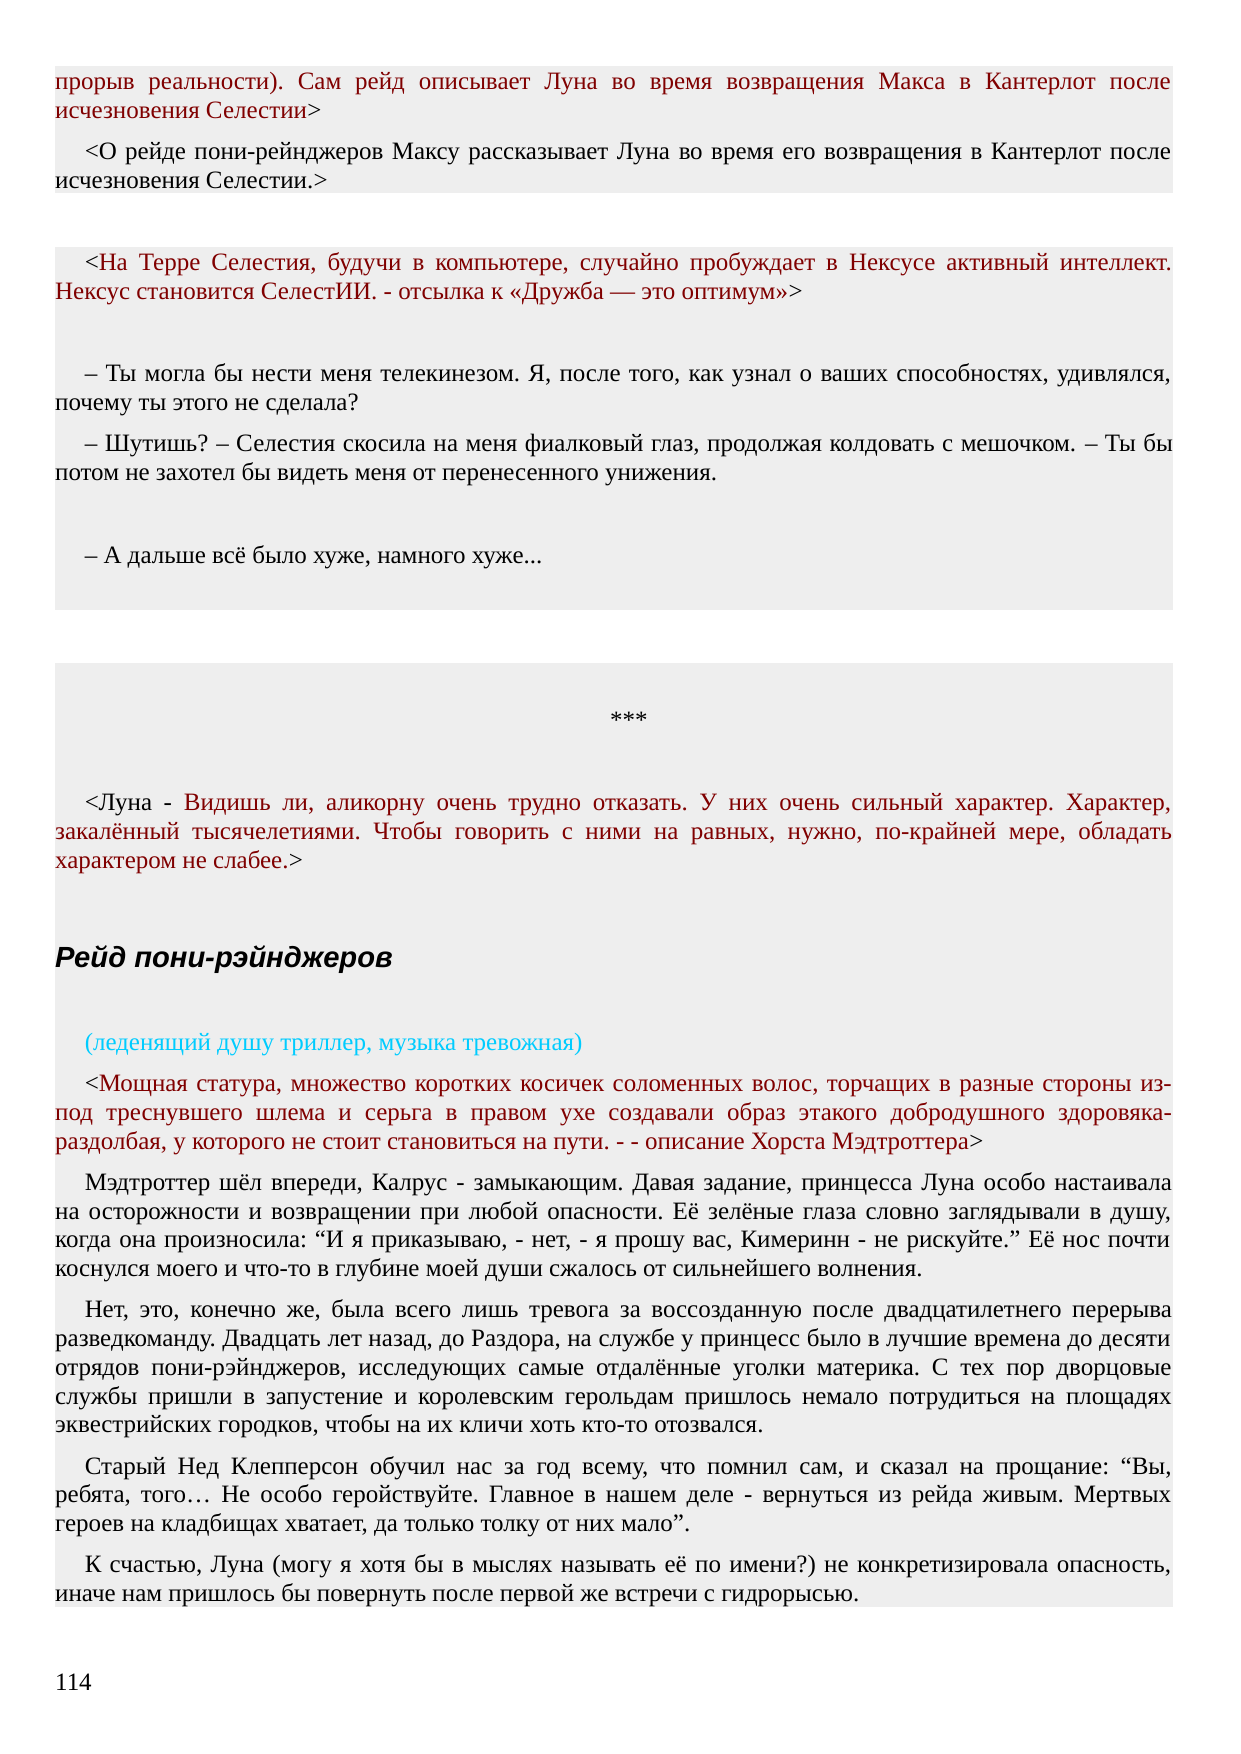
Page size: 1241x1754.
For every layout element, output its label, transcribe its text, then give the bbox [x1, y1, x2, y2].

text – Шутишь? – Селестия скосила на меня фиалковый глаз, продолжая колдовать с мешочком. – Ты бы потом не захотел бы видеть меня от перенесенного унижения. [55, 428, 1173, 486]
subtitle Рейд пони-рэйнджеров [55, 940, 1173, 973]
text <Луна - Видишь ли, аликорну очень трудно отказать. У них очень сильный характер. Характер, закалённый тысячелетиями. Чтобы говорить с ними на равных, нужно, по-крайней мере, обладать характером не слабее.> [55, 787, 1173, 873]
text Мэдтроттер шёл впереди, Калрус - замыкающим. Давая задание, принцесса Луна особо настаивала на осторожности и возвращении при любой опасности. Её зелёные глаза словно заглядывали в душу, когда она произносила: “И я приказываю, - нет, - я прошу вас, Кимеринн - не рискуйте.” Её нос почти коснулся моего и что-то в глубине моей души сжалось от сильнейшего волнения. [55, 1167, 1173, 1282]
text <На Терре Селестия, будучи в компьютере, случайно пробуждает в Нексусе активный интеллект. Нексус становится СелестИИ. - отсылка к «Дружба — это оптимум»> [55, 247, 1173, 305]
text <Мощная статура, множество коротких косичек соломенных волос, торчащих в разные стороны из-под треснувшего шлема и серьга в правом ухе создавали образ этакого добродушного здоровяка-раздолбая, у которого не стоит становиться на пути. - - описание Хорста Мэдтроттера> [55, 1068, 1173, 1154]
text Старый Нед Клепперсон обучил нас за год всему, что помнил сам, и сказал на прощание: “Вы, ребята, того… Не особо геройствуйте. Главное в нашем деле - вернуться из рейда живым. Мертвых героев на кладбищах хватает, да только толку от них мало”. [55, 1451, 1173, 1537]
text <О рейде пони-рейнджеров Максу рассказывает Луна во время его возвращения в Кантерлот после исчезновения Селестии.> [55, 136, 1173, 193]
text – А дальше всё было хуже, намного хуже... [55, 540, 1173, 568]
text К счастью, Луна (могу я хотя бы в мыслях называть её по имени?) не конкретизировала опасность, иначе нам пришлось бы повернуть после первой же встречи с гидрорысью. [55, 1549, 1173, 1607]
text – Ты могла бы нести меня телекинезом. Я, после того, как узнал о ваших способностях, удивлялся, почему ты этого не сделала? [55, 358, 1173, 416]
text (леденящий душу триллер, музыка тревожная) [55, 1027, 1173, 1056]
text Нет, это, конечно же, была всего лишь тревога за воссозданную после двадцатилетнего перерыва разведкоманду. Двадцать лет назад, до Раздора, на службе у принцесс было в лучшие времена до десяти отрядов пони-рэйнджеров, исследующих самые отдалённые уголки материка. С тех пор дворцовые службы пришли в запустение и королевским герольдам пришлось немало потрудиться на площадях эквестрийских городков, чтобы на их кличи хоть кто-то отозвался. [55, 1294, 1173, 1438]
text *** [55, 705, 1173, 733]
text прорыв реальности). Сам рейд описывает Луна во время возвращения Макса в Кантерлот после исчезновения Селестии> [55, 66, 1173, 123]
